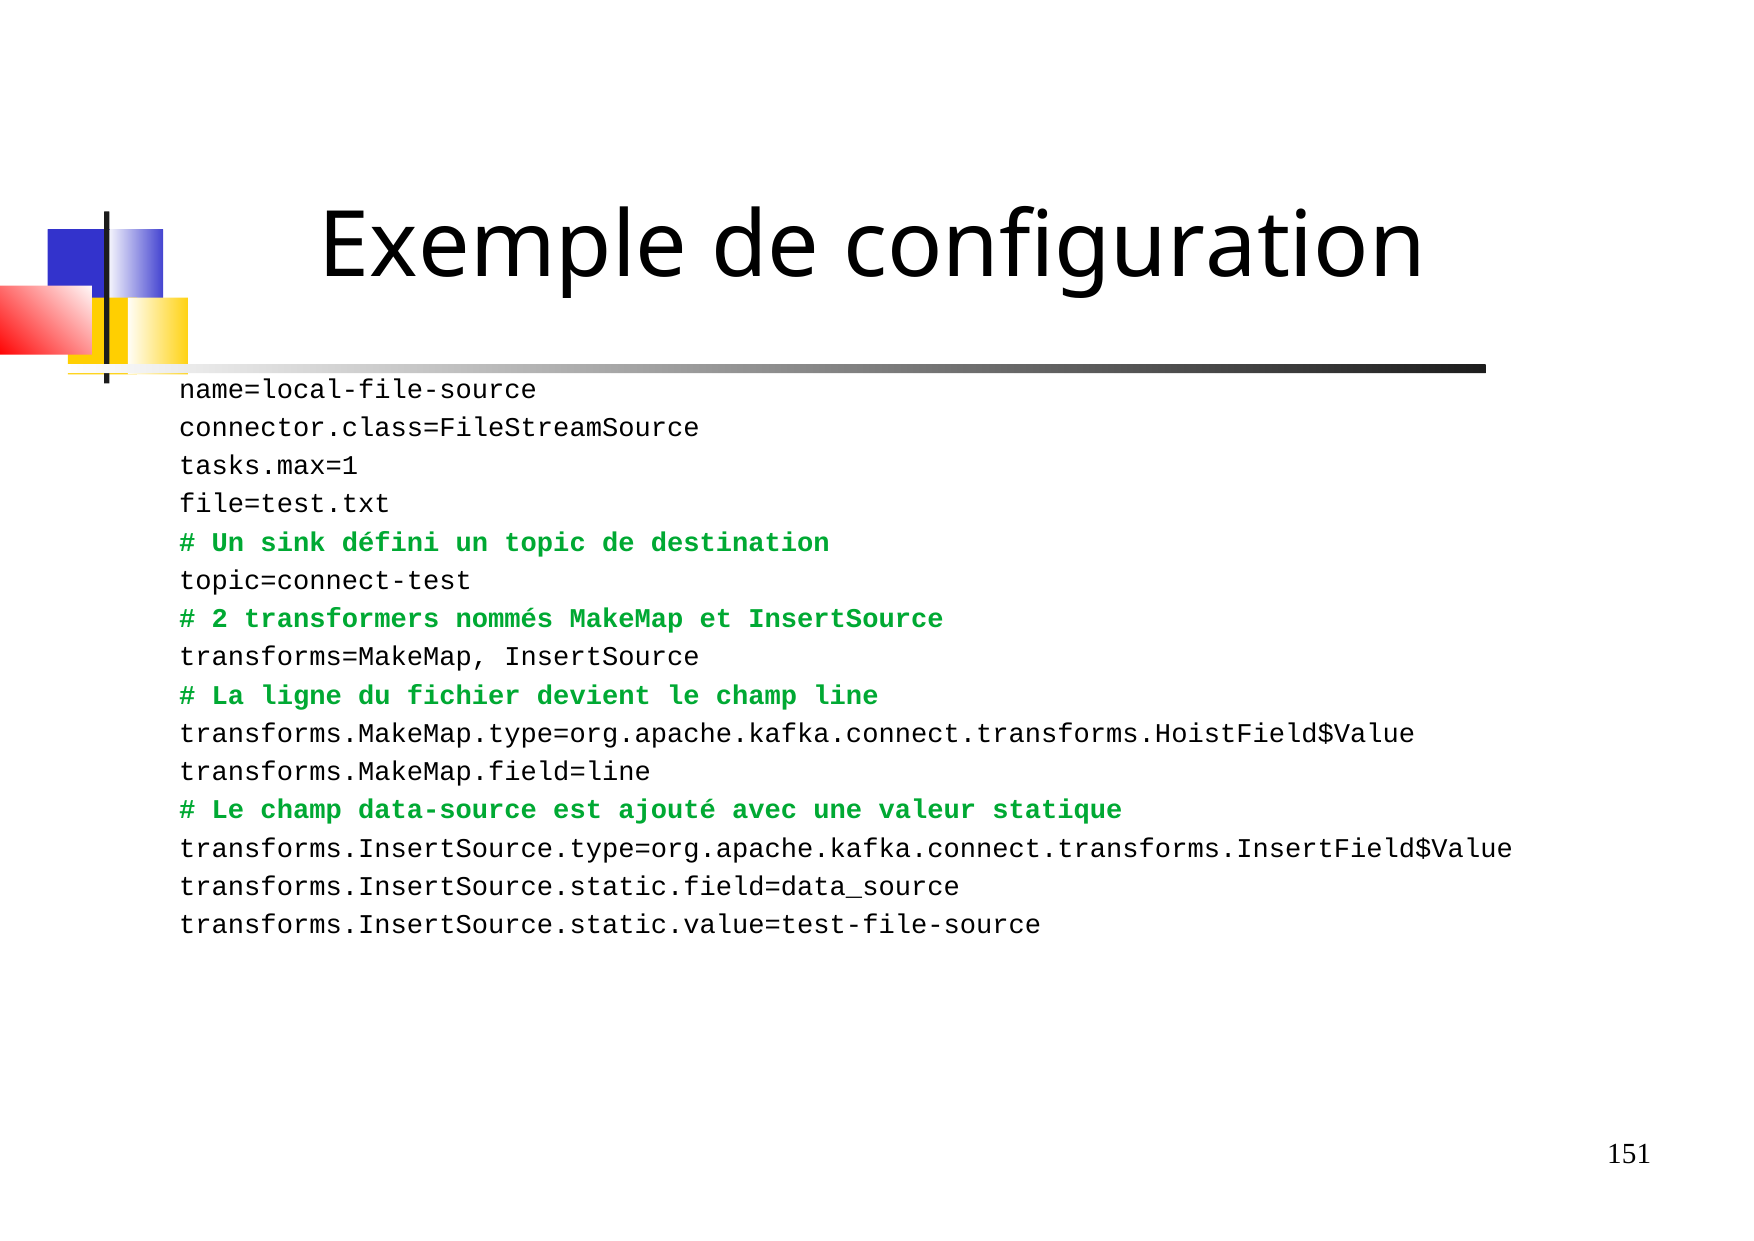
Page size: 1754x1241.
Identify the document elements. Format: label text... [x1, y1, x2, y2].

list name=local-file-source connector.class=FileStreamSource tasks.max=1 file=test.txt # Un sink défini un topic de destination topic=connect-test # 2 transformers nommés MakeMap et InsertSource transforms=MakeMap, InsertSource # La ligne du fichier devient le champ line transforms.MakeMap.type=org.apache.kafka.connect.transforms.HoistField$Value transforms.MakeMap.field=line # Le champ data-source est ajouté avec une valeur statique transforms.InsertSource.type=org.apache.kafka.connect.transforms.InsertField$Value transforms.InsertSource.static.field=data_source transforms.InsertSource.static.value=test-file-source [179, 371, 1567, 1091]
title Exemple de configuration [179, 139, 1567, 351]
